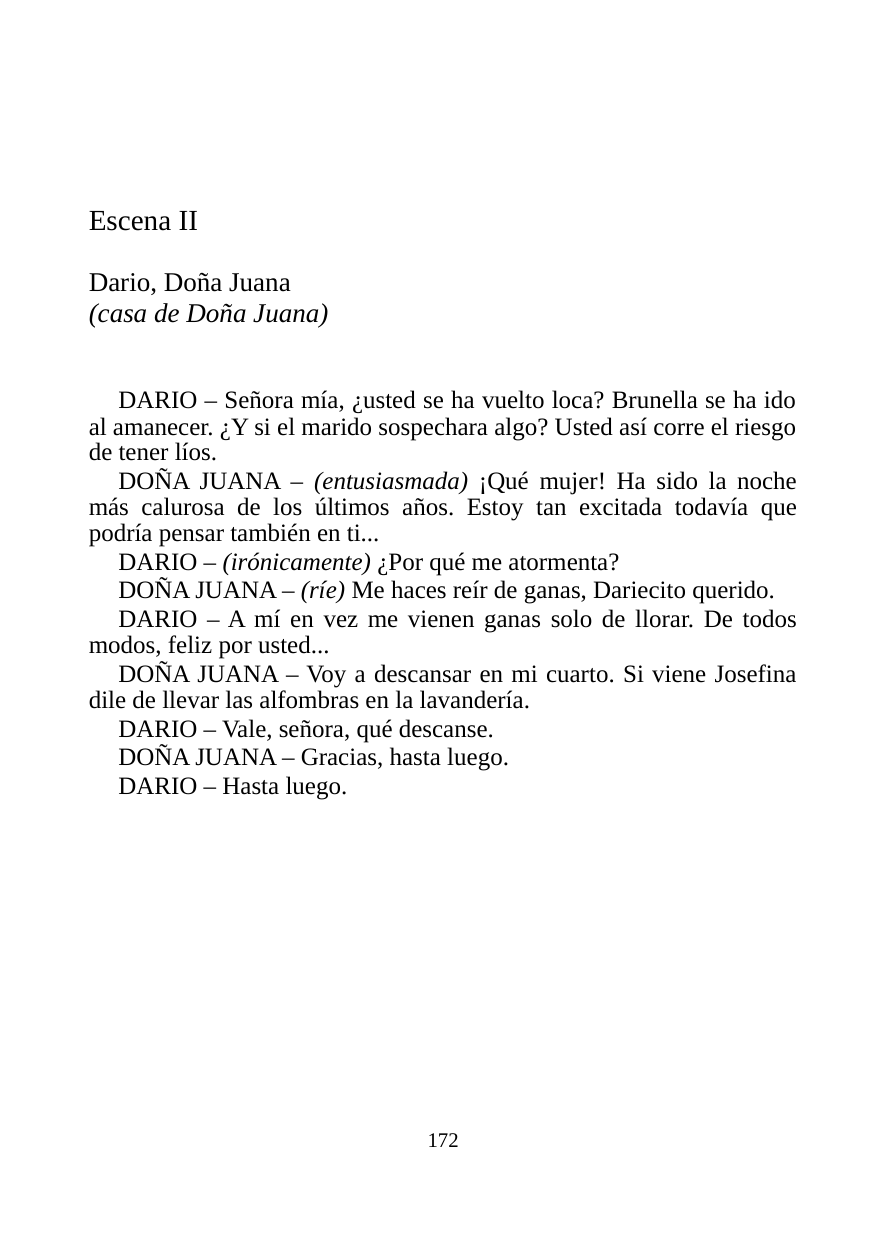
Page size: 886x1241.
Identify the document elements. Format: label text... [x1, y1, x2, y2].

text DARIO – (irónicamente) ¿Por qué me atormenta? [88, 547, 797, 576]
text DOÑA JUANA – Voy a descansar en mi cuarto. Si viene Josefina dile de llevar las alfombras en la lavandería. [88, 659, 797, 714]
text DOÑA JUANA – (entusiasmada) ¡Qué mujer! Ha sido la noche más calurosa de los últimos años. Estoy tan excitada todavía que podría pensar también en ti... [88, 466, 797, 547]
text DOÑA JUANA – Gracias, hasta luego. [88, 742, 797, 771]
text Dario, Doña Juana [88, 266, 797, 297]
text DOÑA JUANA – (ríe) Me haces reír de ganas, Dariecito querido. [88, 576, 797, 604]
text DARIO – Hasta luego. [88, 771, 797, 800]
text DARIO – Señora mía, ¿usted se ha vuelto loca? Brunella se ha ido al amanecer. ¿Y si el marido sospechara algo? Usted así corre el riesgo de tener líos. [88, 386, 797, 466]
text DARIO – Vale, señora, qué descanse. [88, 714, 797, 742]
text (casa de Doña Juana) [88, 297, 797, 328]
text DARIO – A mí en vez me vienen ganas solo de llorar. De todos modos, feliz por usted... [88, 604, 797, 659]
text Escena II [88, 203, 797, 237]
